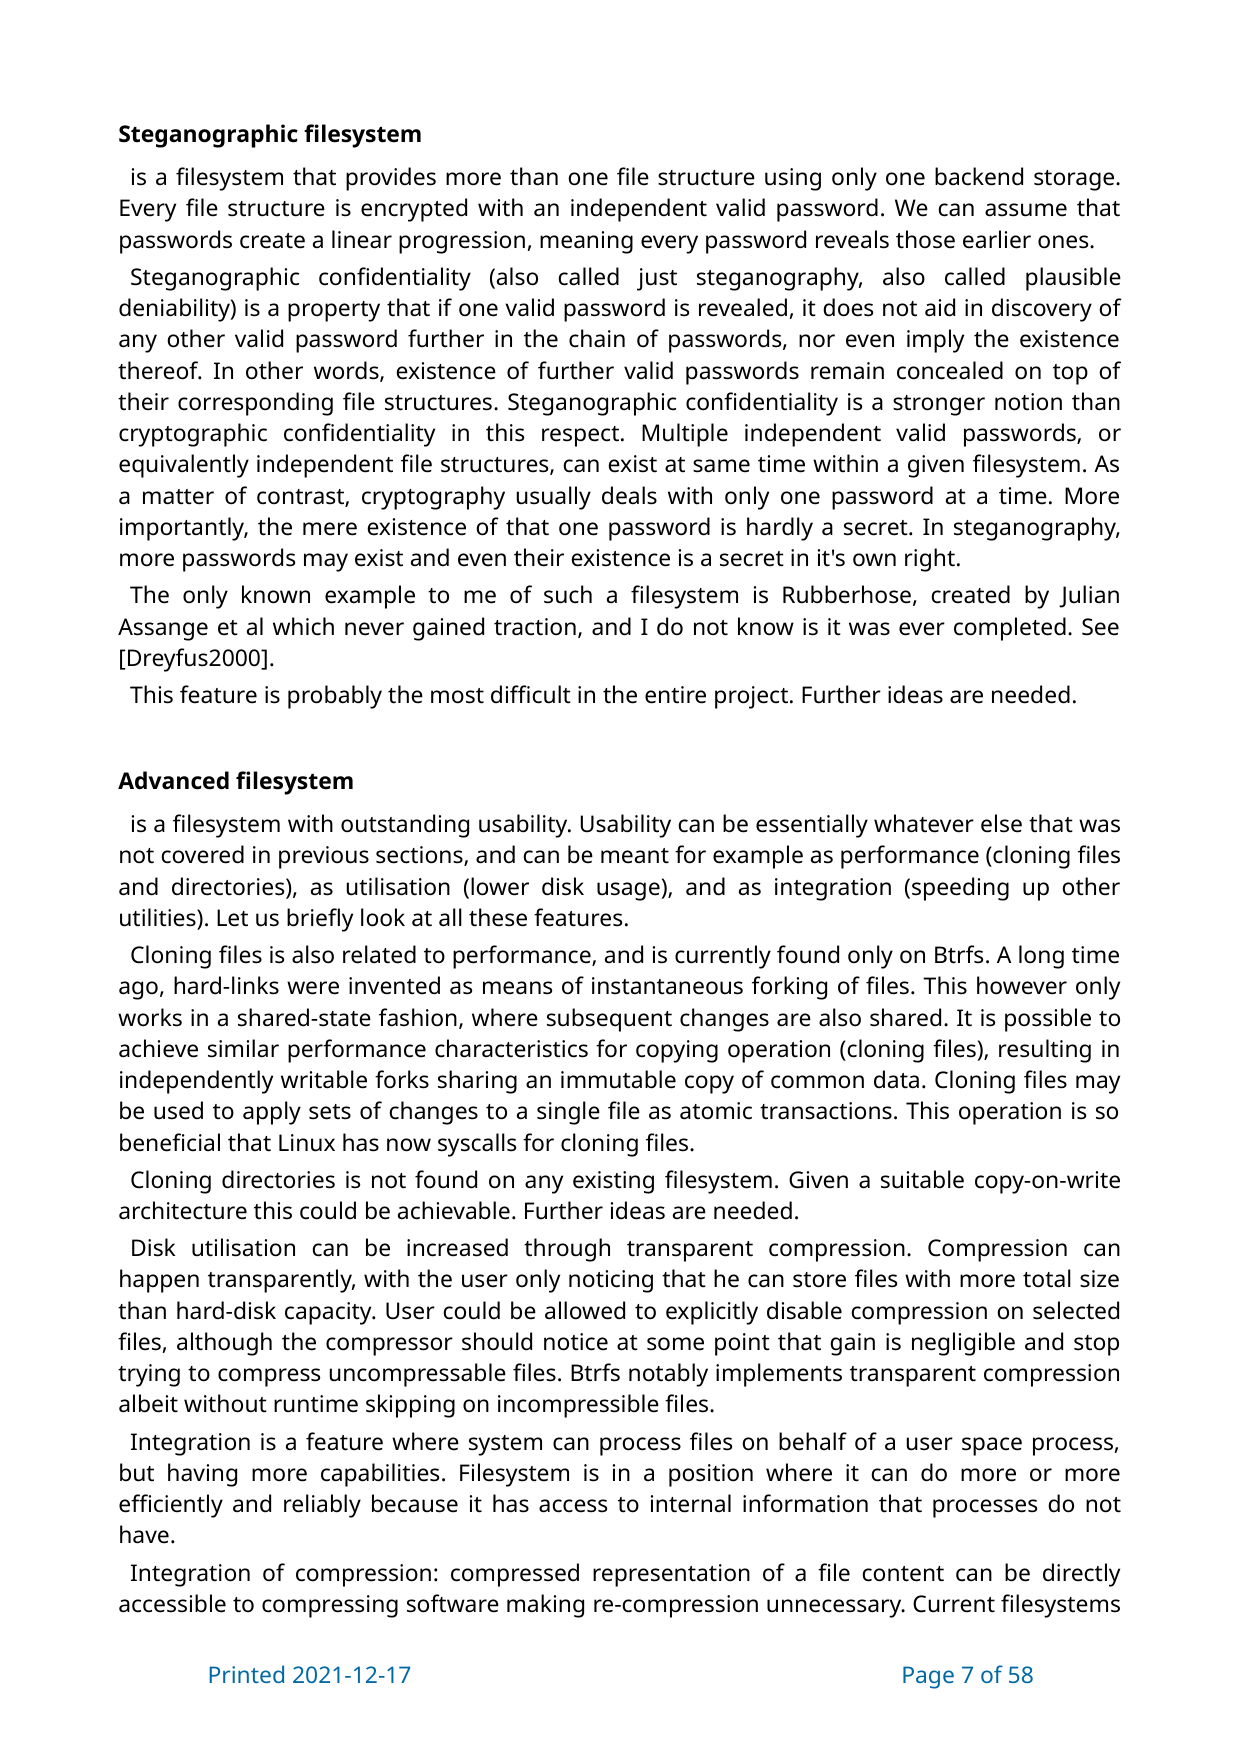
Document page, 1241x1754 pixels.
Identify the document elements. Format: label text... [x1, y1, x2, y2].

text Integration is a feature where system can process files on behalf of a user space process, but having more capabilities. Filesystem is in a position where it can do more or more efficiently and reliably because it has access to internal information that processes do not have. [118, 1426, 1122, 1551]
text is a filesystem that provides more than one file structure using only one backend storage. Every file structure is encrypted with an independent valid password. We can assume that passwords create a linear progression, meaning every password reveals those earlier ones. [118, 161, 1122, 255]
text The only known example to me of such a filesystem is Rubberhose, created by Julian Assange et al which never gained traction, and I do not know is it was ever completed. See [Dreyfus2000]. [118, 579, 1122, 673]
text Steganographic confidentiality (also called just steganography, also called plausible deniability) is a property that if one valid password is revealed, it does not aid in discovery of any other valid password further in the chain of passwords, nor even imply the existence thereof. In other words, existence of further valid passwords remain concealed on top of their corresponding file structures. Steganographic confidentiality is a stronger notion than cryptographic confidentiality in this respect. Multiple independent valid passwords, or equivalently independent file structures, can exist at same time within a given filesystem. As a matter of contrast, cryptography usually deals with only one password at a time. More importantly, the mere existence of that one password is hardly a secret. In steganography, more passwords may exist and even their existence is a secret in it's own right. [118, 261, 1122, 573]
text Cloning directories is not found on any existing filesystem. Given a suitable copy-on-write architecture this could be achievable. Further ideas are needed. [118, 1164, 1122, 1226]
text This feature is probably the most difficult in the entire project. Further ideas are needed. [118, 679, 1122, 710]
subtitle Advanced filesystem [118, 765, 1122, 796]
subtitle Steganographic filesystem [118, 118, 1122, 149]
text Disk utilisation can be increased through transparent compression. Compression can happen transparently, with the user only noticing that he can store files with more total size than hard-disk capacity. User could be allowed to explicitly disable compression on selected files, although the compressor should notice at some point that gain is negligible and stop trying to compress uncompressable files. Btrfs notably implements transparent compression albeit without runtime skipping on incompressible files. [118, 1232, 1122, 1420]
text Cloning files is also related to performance, and is currently found only on Btrfs. A long time ago, hard-links were invented as means of instantaneous forking of files. This however only works in a shared-state fashion, where subsequent changes are also shared. It is possible to achieve similar performance characteristics for copying operation (cloning files), resulting in independently writable forks sharing an immutable copy of common data. Cloning files may be used to apply sets of changes to a single file as atomic transactions. This operation is so beneficial that Linux has now syscalls for cloning files. [118, 939, 1122, 1158]
text is a filesystem with outstanding usability. Usability can be essentially whatever else that was not covered in previous sections, and can be meant for example as performance (cloning files and directories), as utilisation (lower disk usage), and as integration (speeding up other utilities). Let us briefly look at all these features. [118, 808, 1122, 933]
text Integration of compression: compressed representation of a file content can be directly accessible to compressing software making re-compression unnecessary. Current filesystems [118, 1557, 1122, 1619]
